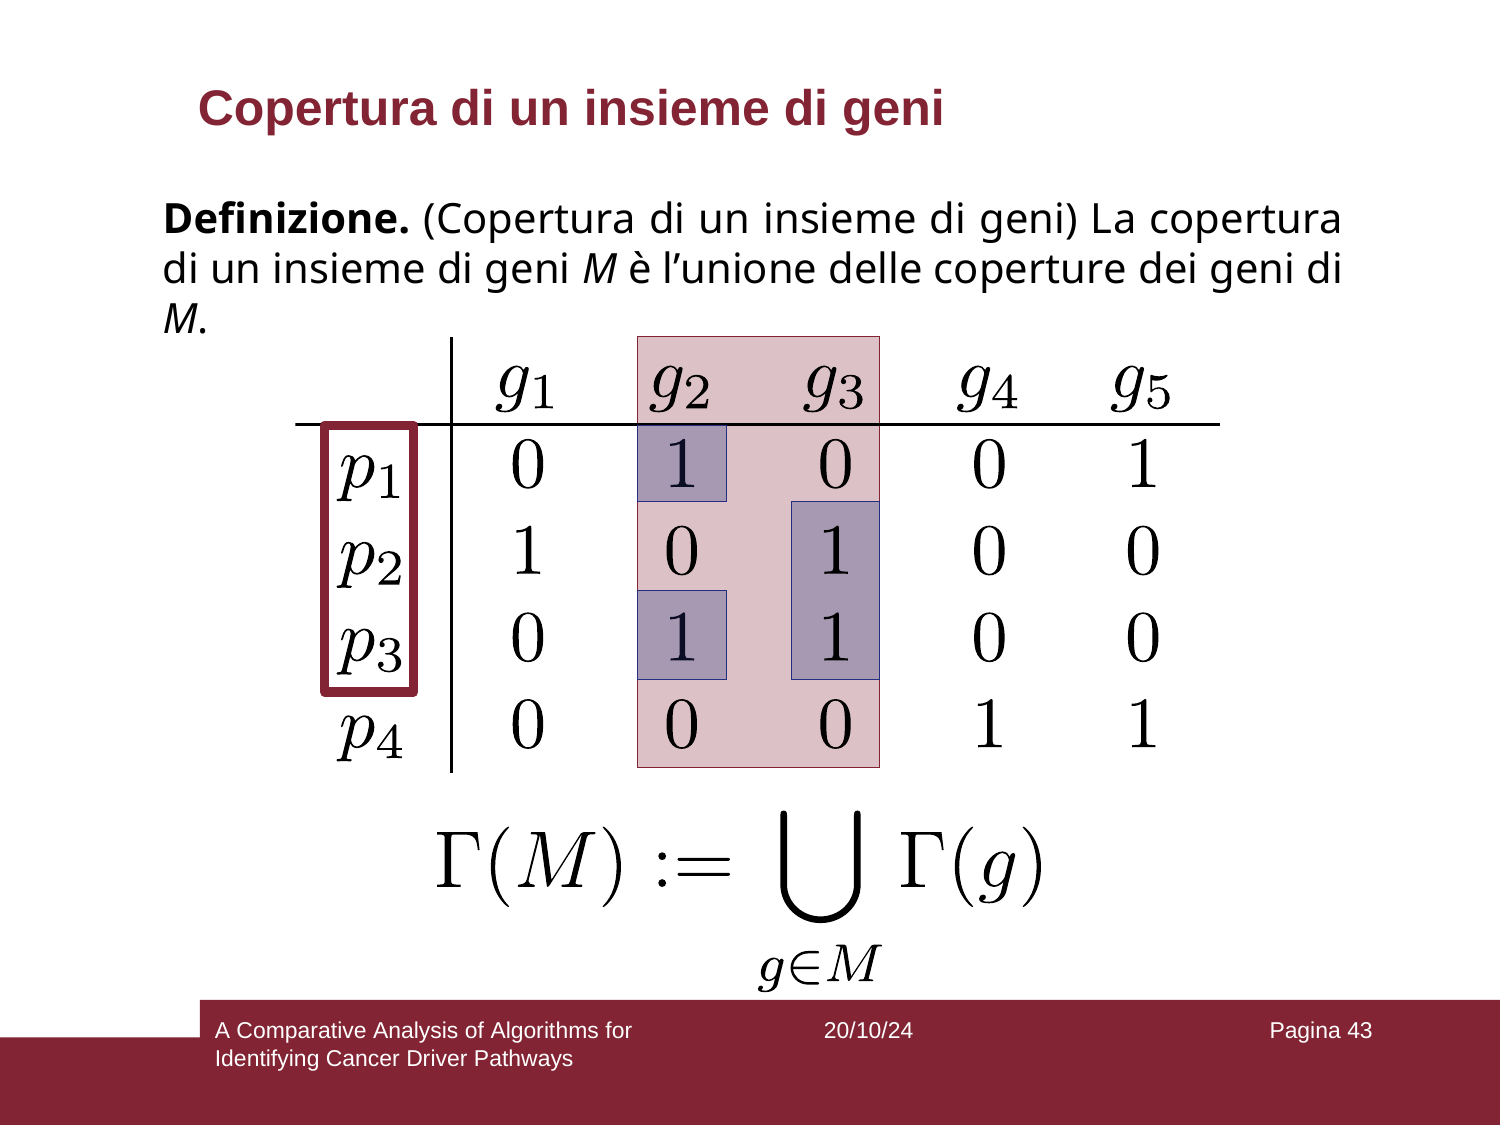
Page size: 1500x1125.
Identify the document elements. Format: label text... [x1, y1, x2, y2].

text_box Definizione. (Copertura di un insieme di geni) La copertura di un insieme di geni M è l’unione delle coperture dei geni di M. [147, 184, 1359, 350]
title Copertura di un insieme di geni [183, 67, 1400, 150]
text_box [637, 425, 727, 502]
text_box 20/10/24 [712, 1008, 1026, 1084]
text_box A Comparative Analysis of Algorithms for Identifying Cancer Driver Pathways [199, 1008, 676, 1084]
picture [437, 810, 1041, 993]
picture [295, 350, 1241, 780]
text_box Pagina <number> [1074, 1008, 1388, 1084]
text_box [637, 590, 727, 680]
